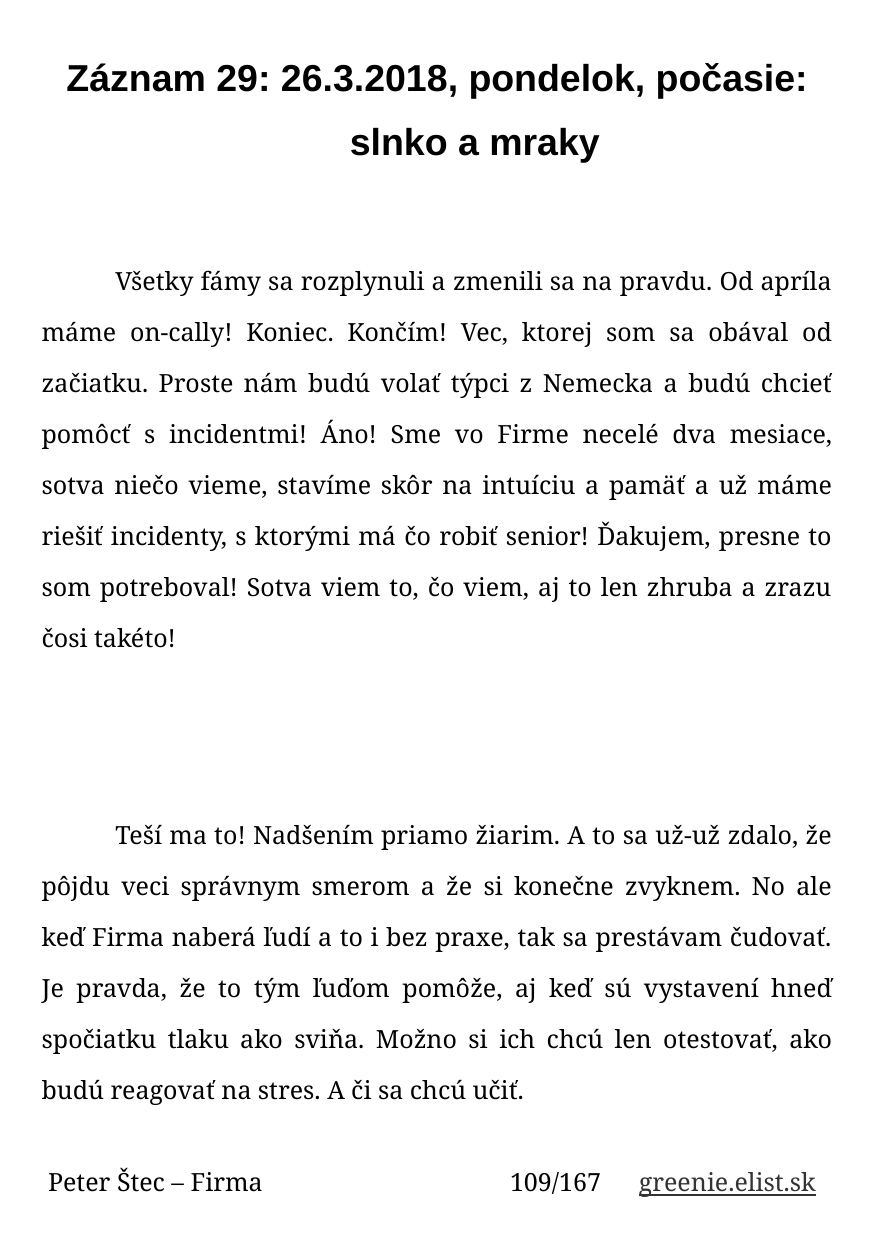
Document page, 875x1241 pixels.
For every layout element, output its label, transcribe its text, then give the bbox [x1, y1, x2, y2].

text Všetky fámy sa rozplynuli a zmenili sa na pravdu. Od apríla máme on-cally! Koniec. Končím! Vec, ktorej som sa obával od začiatku. Proste nám budú volať týpci z Nemecka a budú chcieť pomôcť s incidentmi! Áno! Sme vo Firme necelé dva mesiace, sotva niečo vieme, stavíme skôr na intuíciu a pamäť a už máme riešiť incidenty, s ktorými má čo robiť senior! Ďakujem, presne to som potreboval! Sotva viem to, čo viem, aj to len zhruba a zrazu čosi takéto! [41, 263, 833, 655]
subtitle Záznam 29: 26.3.2018, pondelok, počasie: slnko a mraky [41, 56, 833, 164]
text Teší ma to! Nadšením priamo žiarim. A to sa už-už zdalo, že pôjdu veci správnym smerom a že si konečne zvyknem. No ale keď Firma naberá ľudí a to i bez praxe, tak sa prestávam čudovať. Je pravda, že to tým ľuďom pomôže, aj keď sú vystavení hneď spočiatku tlaku ako sviňa. Možno si ich chcú len otestovať, ako budú reagovať na stres. A či sa chcú učiť. [41, 818, 833, 1107]
